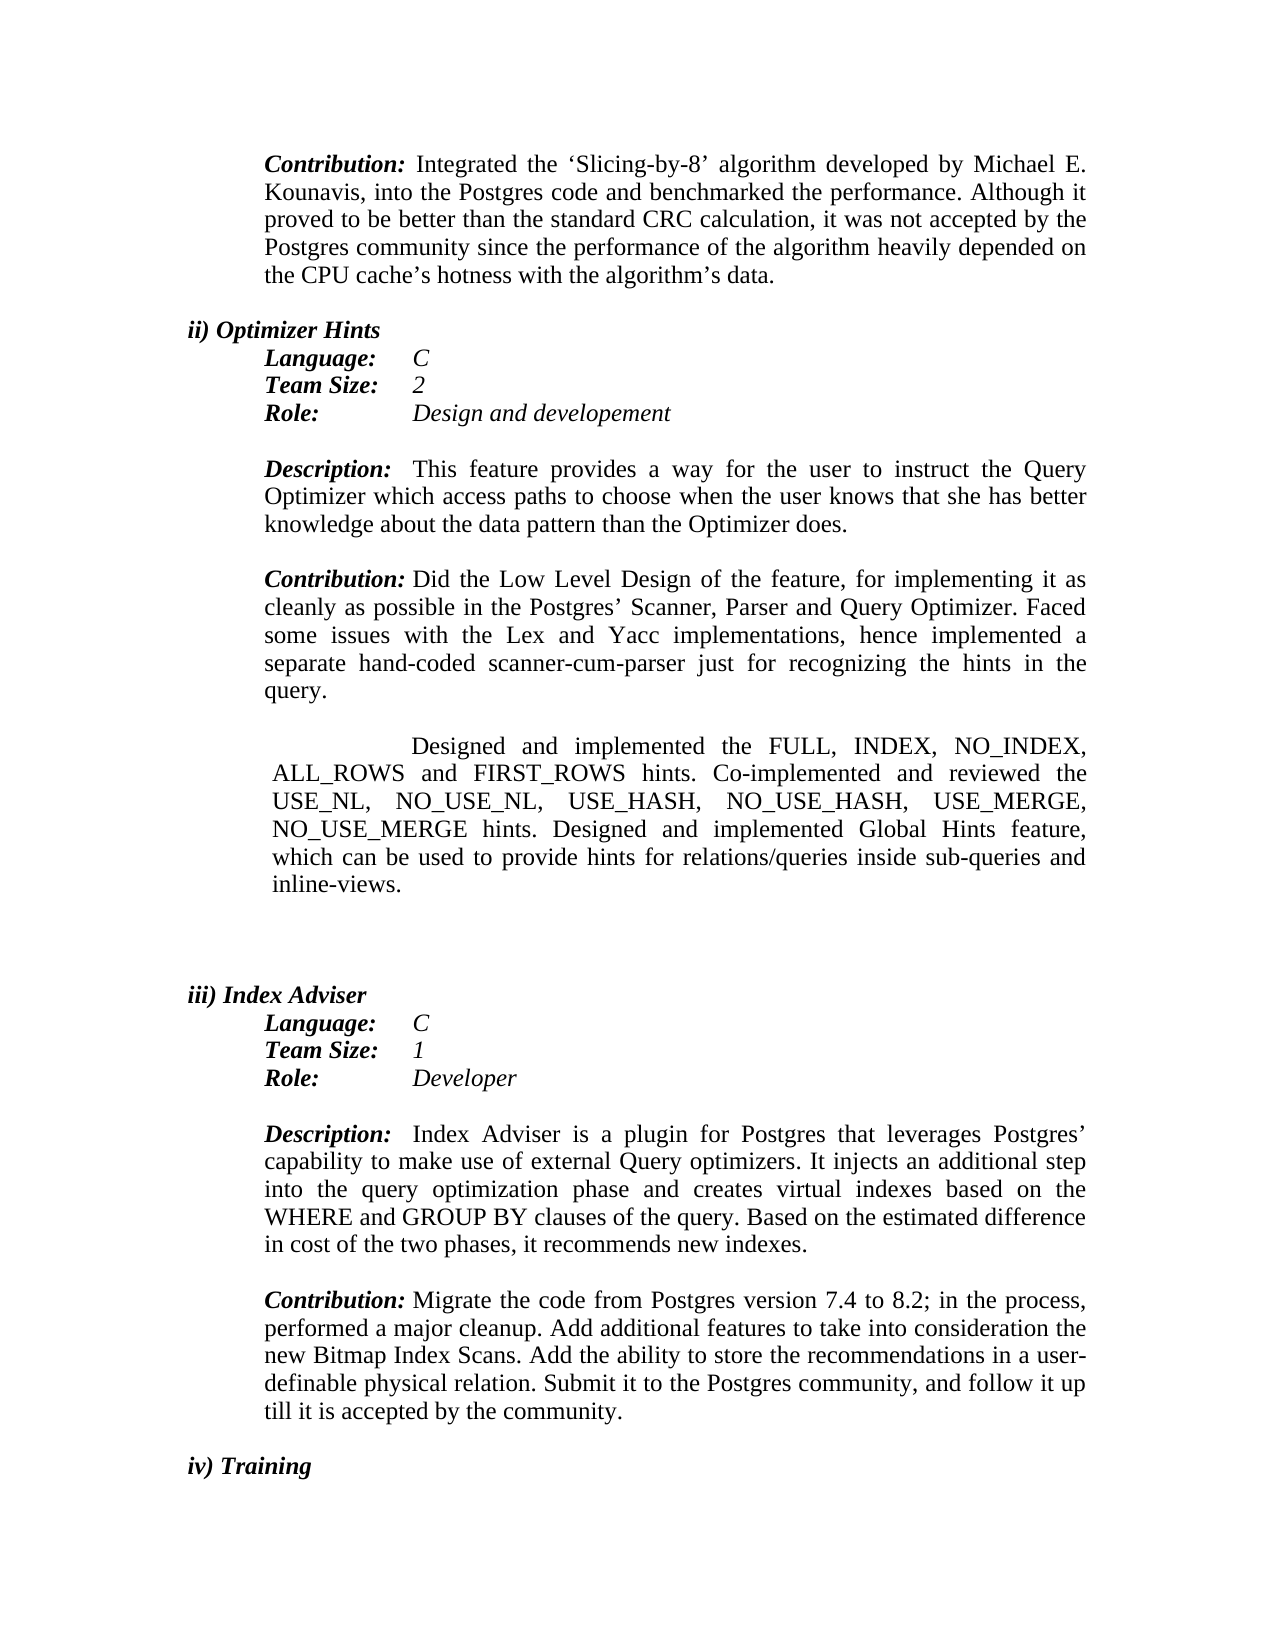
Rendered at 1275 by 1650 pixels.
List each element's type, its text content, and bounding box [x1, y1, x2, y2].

text Role: Design and developement [264, 399, 1087, 427]
text Contribution: Integrated the ‘Slicing-by-8’ algorithm developed by Michael E. Kounavis, into the Postgres code and benchmarked the performance. Although it proved to be better than the standard CRC calculation, it was not accepted by the Postgres community since the performance of the algorithm heavily depended on the CPU cache’s hotness with the algorithm’s data. [264, 150, 1087, 288]
text Description: This feature provides a way for the user to instruct the Query Optimizer which access paths to choose when the user knows that she has better knowledge about the data pattern than the Optimizer does. [264, 455, 1087, 538]
text Designed and implemented the FULL, INDEX, NO_INDEX, ALL_ROWS and FIRST_ROWS hints. Co-implemented and reviewed the USE_NL, NO_USE_NL, USE_HASH, NO_USE_HASH, USE_MERGE, NO_USE_MERGE hints. Designed and implemented Global Hints feature, which can be used to provide hints for relations/queries inside sub-queries and inline-views. [272, 732, 1087, 898]
text Role: Developer [264, 1064, 1087, 1092]
text Contribution: Did the Low Level Design of the feature, for implementing it as cleanly as possible in the Postgres’ Scanner, Parser and Query Optimizer. Faced some issues with the Lex and Yacc implementations, hence implemented a separate hand-coded scanner-cum-parser just for recognizing the hints in the query. [264, 566, 1087, 704]
text Contribution: Migrate the code from Postgres version 7.4 to 8.2; in the process, performed a major cleanup. Add additional features to take into consideration the new Bitmap Index Scans. Add the ability to store the recommendations in a user-definable physical relation. Submit it to the Postgres community, and follow it up till it is accepted by the community. [264, 1286, 1087, 1424]
text Language: C [264, 344, 1087, 372]
text Language: C [264, 1009, 1087, 1037]
text Team Size: 1 [264, 1037, 1087, 1064]
text iv) Training [187, 1452, 1087, 1480]
text Description: Index Adviser is a plugin for Postgres that leverages Postgres’ capability to make use of external Query optimizers. It injects an additional step into the query optimization phase and creates virtual indexes based on the WHERE and GROUP BY clauses of the query. Based on the estimated difference in cost of the two phases, it recommends new indexes. [264, 1120, 1087, 1258]
text Team Size: 2 [264, 372, 1087, 399]
text iii) Index Adviser [187, 981, 1087, 1009]
text ii) Optimizer Hints [187, 316, 1087, 344]
